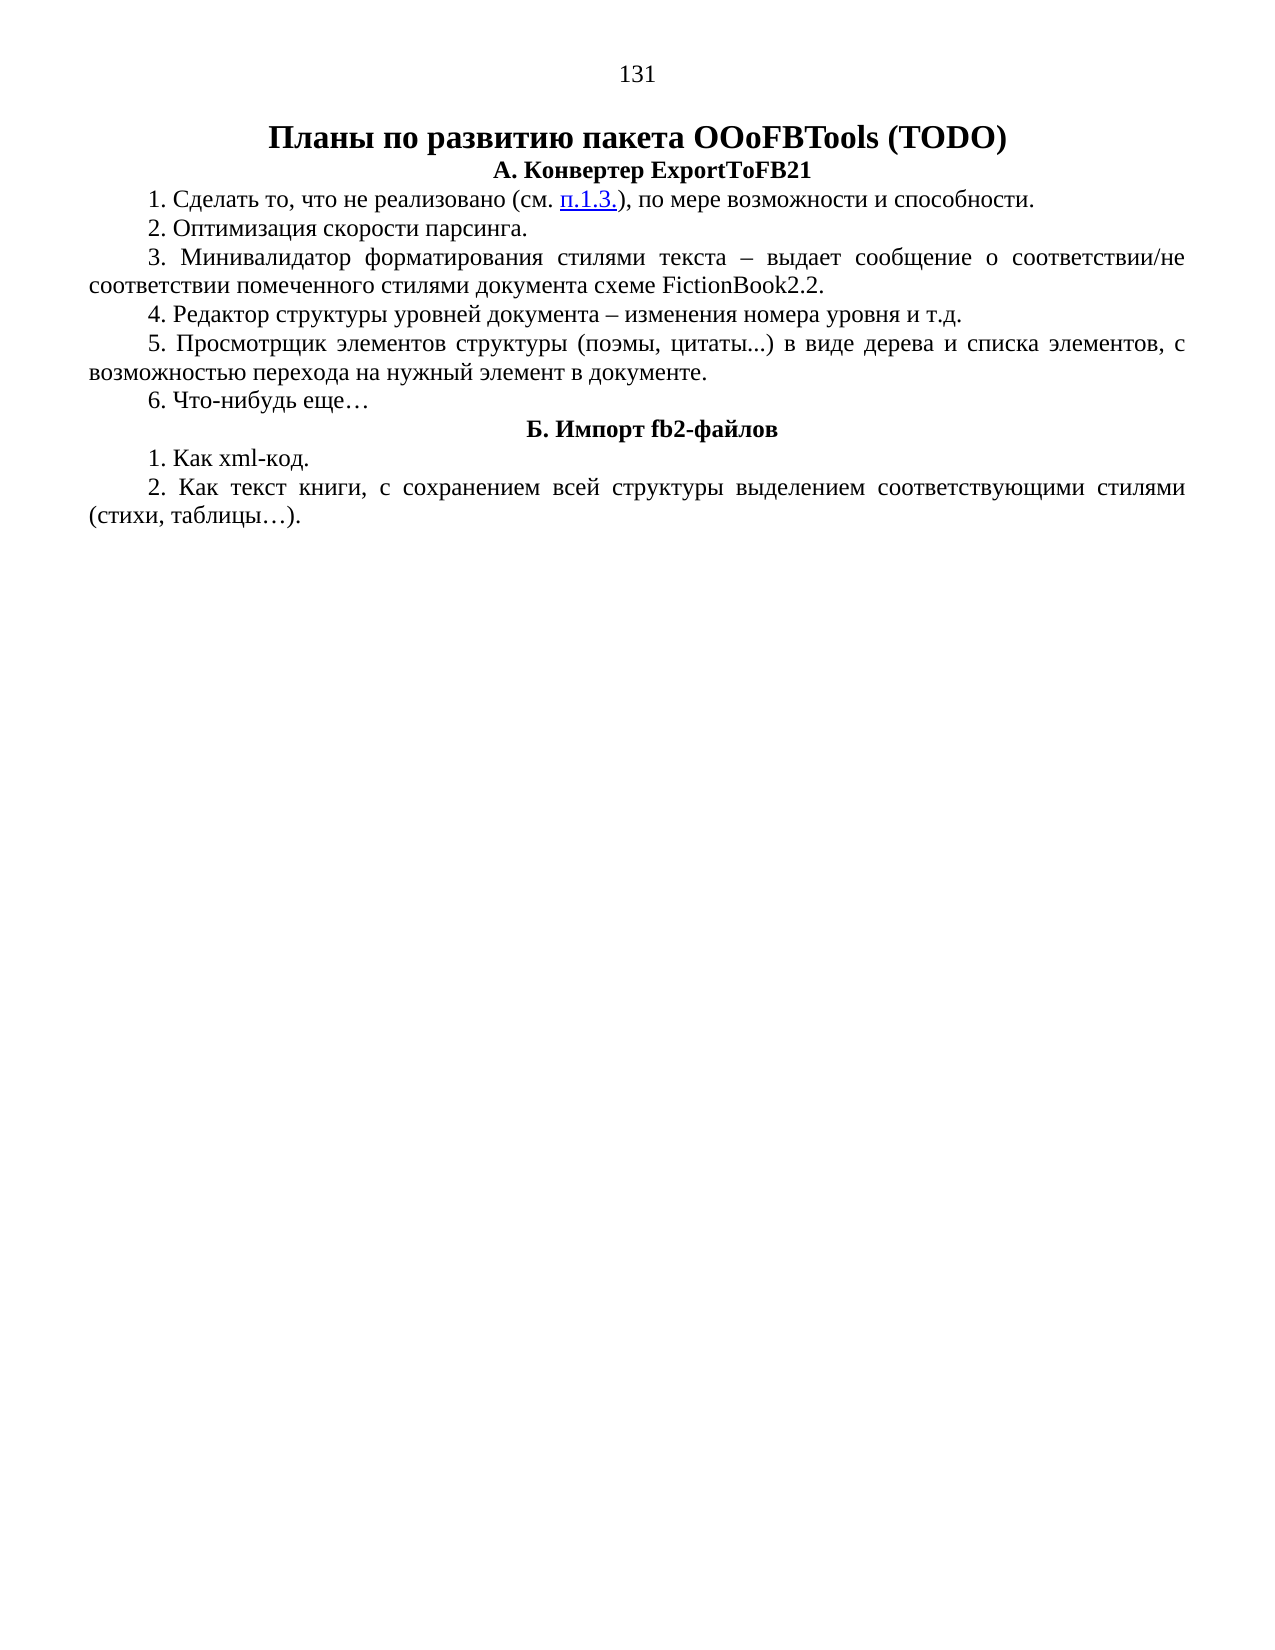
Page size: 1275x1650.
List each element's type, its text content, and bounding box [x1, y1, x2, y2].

text 2. Оптимизация скорости парсинга. [89, 213, 1186, 242]
text 4. Редактор структуры уровней документа – изменения номера уровня и т.д. [89, 299, 1186, 328]
text A. Конвертер ExportToFB21 [89, 156, 1186, 184]
text 1. Сделать то, что не реализовано (см. п.1.3.), по мере возможности и способности. [89, 184, 1186, 213]
text Б. Импорт fb2-файлов [89, 414, 1186, 443]
text 3. Минивалидатор форматирования стилями текста – выдает сообщение о соответствии/не соответствии помеченного стилями документа схеме FictionBook2.2. [89, 242, 1186, 299]
text 5. Просмотрщик элементов структуры (поэмы, цитаты...) в виде дерева и списка элементов, с возможностью перехода на нужный элемент в документе. [89, 328, 1186, 386]
subtitle Планы по развитию пакета OOoFBTools (TODO) [89, 117, 1186, 156]
text 1. Как xml-код. [89, 443, 1186, 472]
text 6. Что-нибудь еще… [89, 386, 1186, 414]
text 2. Как текст книги, с сохранением всей структуры выделением соответствующими стилями (стихи, таблицы…). [89, 472, 1186, 529]
